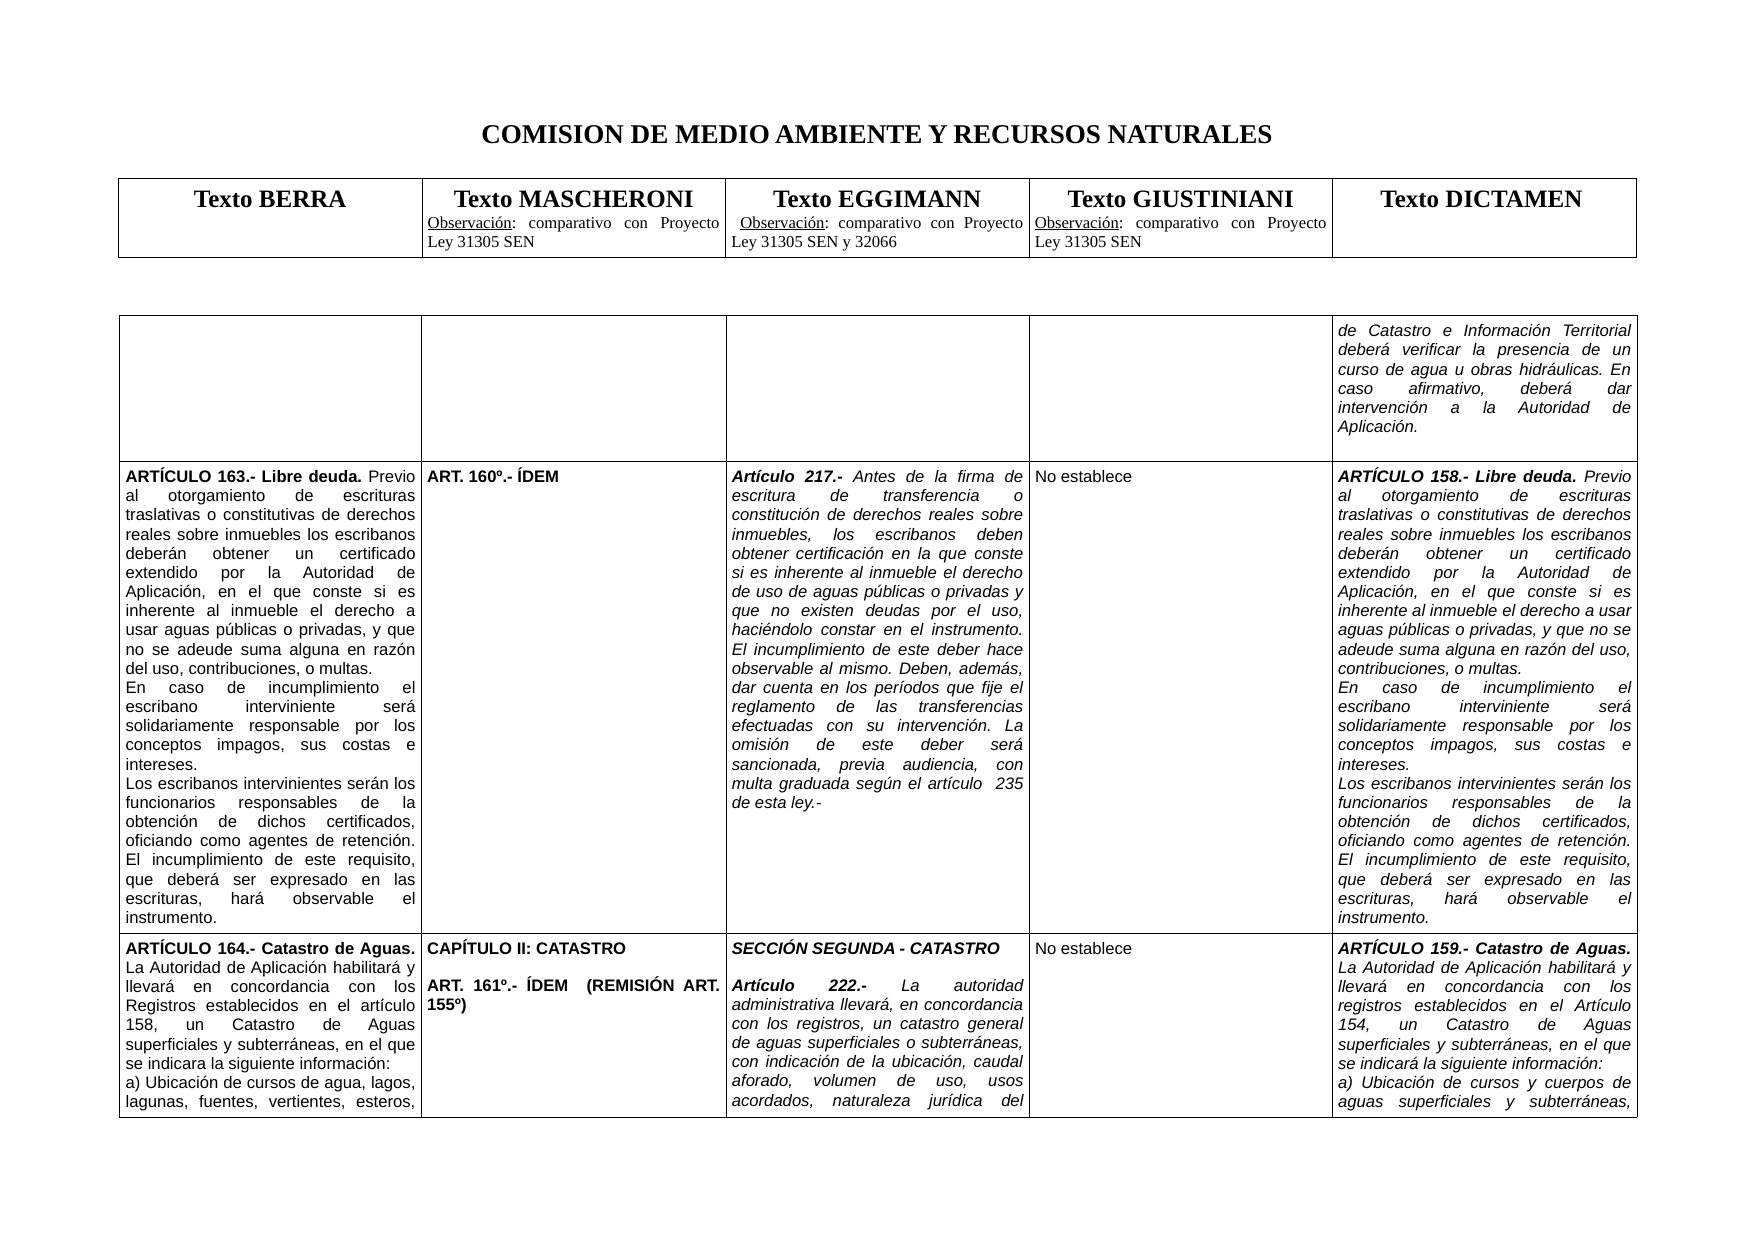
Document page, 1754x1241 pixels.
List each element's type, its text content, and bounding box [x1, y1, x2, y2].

table_cell Sección Segunda - Catastro Artículo 222.- La autoridad administrativa llevará, en concordancia con los registros, un catastro general de aguas superficiales o subterráneas, con indicación de la ubicación, caudal aforado, volumen de uso, usos acordados, naturaleza jurídica del [727, 934, 1029, 1117]
table_cell ARTÍCULO 164.- Catastro de Aguas. La Autoridad de Aplicación habilitará y llevará en concordancia con los Registros establecidos en el artículo 158, un Catastro de Aguas superficiales y subterráneas, en el que se indicara la siguiente información: a) Ubicación de cursos de agua, lagos, lagunas, fuentes, vertientes, esteros, [120, 934, 421, 1117]
table_cell ARTÍCULO 159.- Catastro de Aguas. La Autoridad de Aplicación habilitará y llevará en concordancia con los registros establecidos en el Artículo 154, un Catastro de Aguas superficiales y subterráneas, en el que se indicará la siguiente información: a) Ubicación de cursos y cuerpos de aguas superficiales y subterráneas, [1333, 934, 1637, 1117]
table_cell No establece [1030, 462, 1332, 932]
table_cell [727, 316, 1029, 461]
table_cell ART. 160º.- ÍDEM [422, 462, 726, 932]
table_cell de Catastro e Información Territorial deberá verificar la presencia de un curso de agua u obras hidráulicas. En caso afirmativo, deberá dar intervención a la Autoridad de Aplicación. [1333, 316, 1637, 461]
table_cell [1030, 316, 1332, 461]
table_cell No establece [1030, 934, 1332, 1117]
table_cell CAPÍTULO II: Catastro ART. 161º.- ÍDEM (Remisión art. 155º) [422, 934, 726, 1117]
table_cell Artículo 217.- Antes de la firma de escritura de transferencia o constitución de derechos reales sobre inmuebles, los escribanos deben obtener certificación en la que conste si es inherente al inmueble el derecho de uso de aguas públicas o privadas y que no existen deudas por el uso, haciéndolo constar en el instrumento. El incumplimiento de este deber hace observable al mismo. Deben, además, dar cuenta en los períodos que fije el reglamento de las transferencias efectuadas con su intervención. La omisión de este deber será sancionada, previa audiencia, con multa graduada según el artículo 235 de esta ley.- [727, 462, 1029, 932]
table_cell ARTÍCULO 163.- Libre deuda. Previo al otorgamiento de escrituras traslativas o constitutivas de derechos reales sobre inmuebles los escribanos deberán obtener un certificado extendido por la Autoridad de Aplicación, en el que conste si es inherente al inmueble el derecho a usar aguas públicas o privadas, y que no se adeude suma alguna en razón del uso, contribuciones, o multas. En caso de incumplimiento el escribano interviniente será solidariamente responsable por los conceptos impagos, sus costas e intereses. Los escribanos intervinientes serán los funcionarios responsables de la obtención de dichos certificados, oficiando como agentes de retención. El incumplimiento de este requisito, que deberá ser expresado en las escrituras, hará observable el instrumento. [120, 462, 421, 932]
table_cell ARTÍCULO 158.- Libre deuda. Previo al otorgamiento de escrituras traslativas o constitutivas de derechos reales sobre inmuebles los escribanos deberán obtener un certificado extendido por la Autoridad de Aplicación, en el que conste si es inherente al inmueble el derecho a usar aguas públicas o privadas, y que no se adeude suma alguna en razón del uso, contribuciones, o multas. En caso de incumplimiento el escribano interviniente será solidariamente responsable por los conceptos impagos, sus costas e intereses. Los escribanos intervinientes serán los funcionarios responsables de la obtención de dichos certificados, oficiando como agentes de retención. El incumplimiento de este requisito, que deberá ser expresado en las escrituras, hará observable el instrumento. [1333, 462, 1637, 932]
table_cell [422, 316, 726, 461]
table_cell [120, 316, 421, 461]
